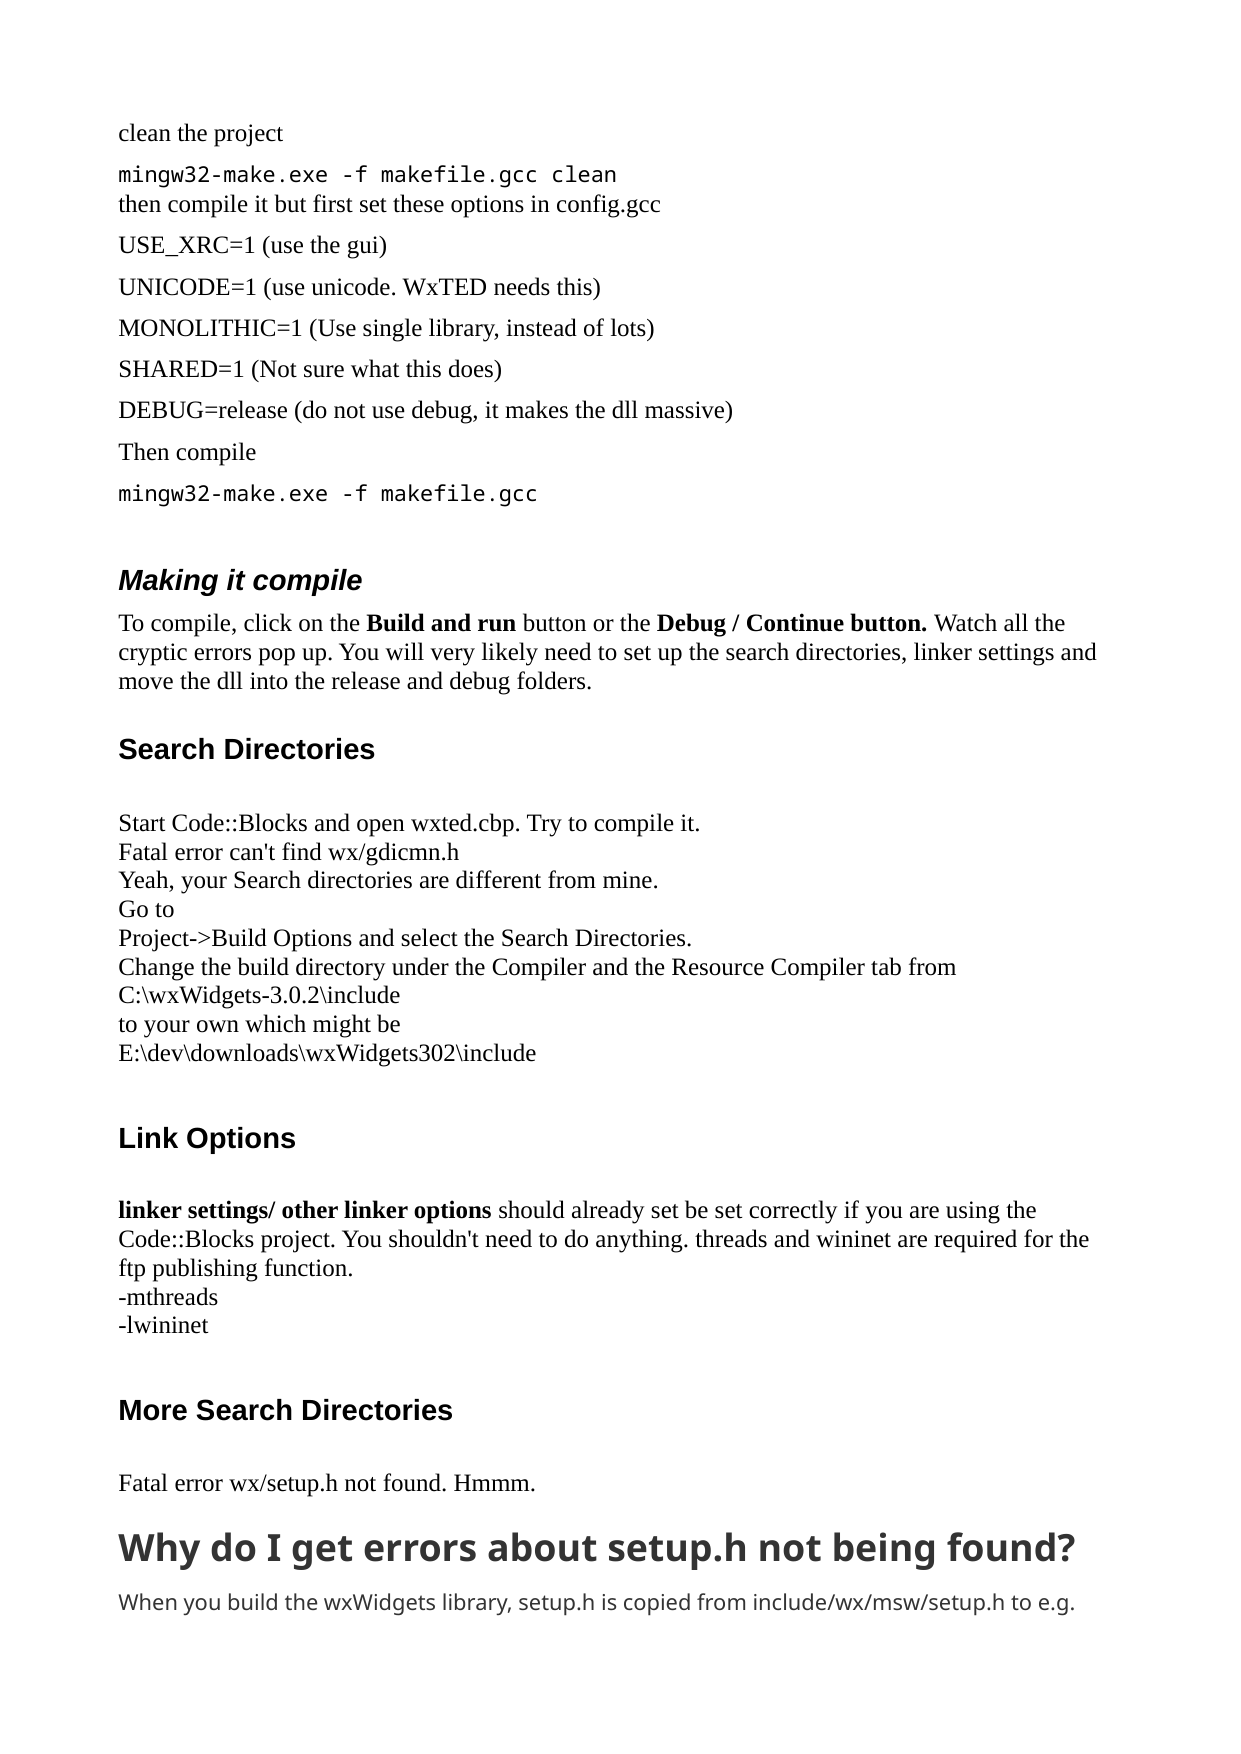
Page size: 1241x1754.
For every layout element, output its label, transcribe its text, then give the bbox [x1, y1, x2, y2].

text Fatal error can't find wx/gdicmn.h [118, 837, 1122, 866]
text clean the project [118, 118, 1122, 147]
text C:\wxWidgets-3.0.2\include [118, 981, 1122, 1009]
text To compile, click on the Build and run button or the Debug / Continue button. Watch all the cryptic errors pop up. You will very likely need to set up the search directories, linker settings and move the dll into the release and debug folders. [118, 608, 1122, 695]
text then compile it but first set these options in config.gcc [118, 189, 1122, 218]
text to your own which might be [118, 1009, 1122, 1038]
subtitle More Search Directories [118, 1393, 1122, 1426]
text -lwininet [118, 1310, 1122, 1339]
text Project->Build Options and select the Search Directories. [118, 923, 1122, 952]
text Fatal error wx/setup.h not found. Hmmm. [118, 1468, 1122, 1496]
text Go to [118, 894, 1122, 923]
text DEBUG=release (do not use debug, it makes the dll massive) [118, 395, 1122, 424]
text linker settings/ other linker options should already set be set correctly if you are using the Code::Blocks project. You shouldn't need to do anything. threads and wininet are required for the ftp publishing function. [118, 1195, 1122, 1282]
text Change the build directory under the Compiler and the Resource Compiler tab from [118, 952, 1122, 981]
text mingw32-make.exe -f makefile.gcc clean [118, 159, 1122, 189]
subtitle Why do I get errors about setup.h not being found? [118, 1521, 1122, 1572]
subtitle Search Directories [118, 732, 1122, 766]
subtitle Making it compile [118, 562, 1122, 596]
text E:\dev\downloads\wxWidgets302\include [118, 1038, 1122, 1067]
text USE_XRC=1 (use the gui) [118, 230, 1122, 259]
text MONOLITHIC=1 (Use single library, instead of lots) [118, 313, 1122, 342]
text Then compile [118, 437, 1122, 465]
text mingw32-make.exe -f makefile.gcc [118, 478, 1122, 508]
text Yeah, your Search directories are different from mine. [118, 866, 1122, 894]
text Start Code::Blocks and open wxted.cbp. Try to compile it. [118, 808, 1122, 837]
text SHARED=1 (Not sure what this does) [118, 354, 1122, 383]
text -mthreads [118, 1282, 1122, 1310]
text UNICODE=1 (use unicode. WxTED needs this) [118, 272, 1122, 300]
subtitle Link Options [118, 1121, 1122, 1154]
text When you build the wxWidgets library, setup.h is copied from include/wx/msw/setup.h to e.g. [118, 1585, 1122, 1616]
